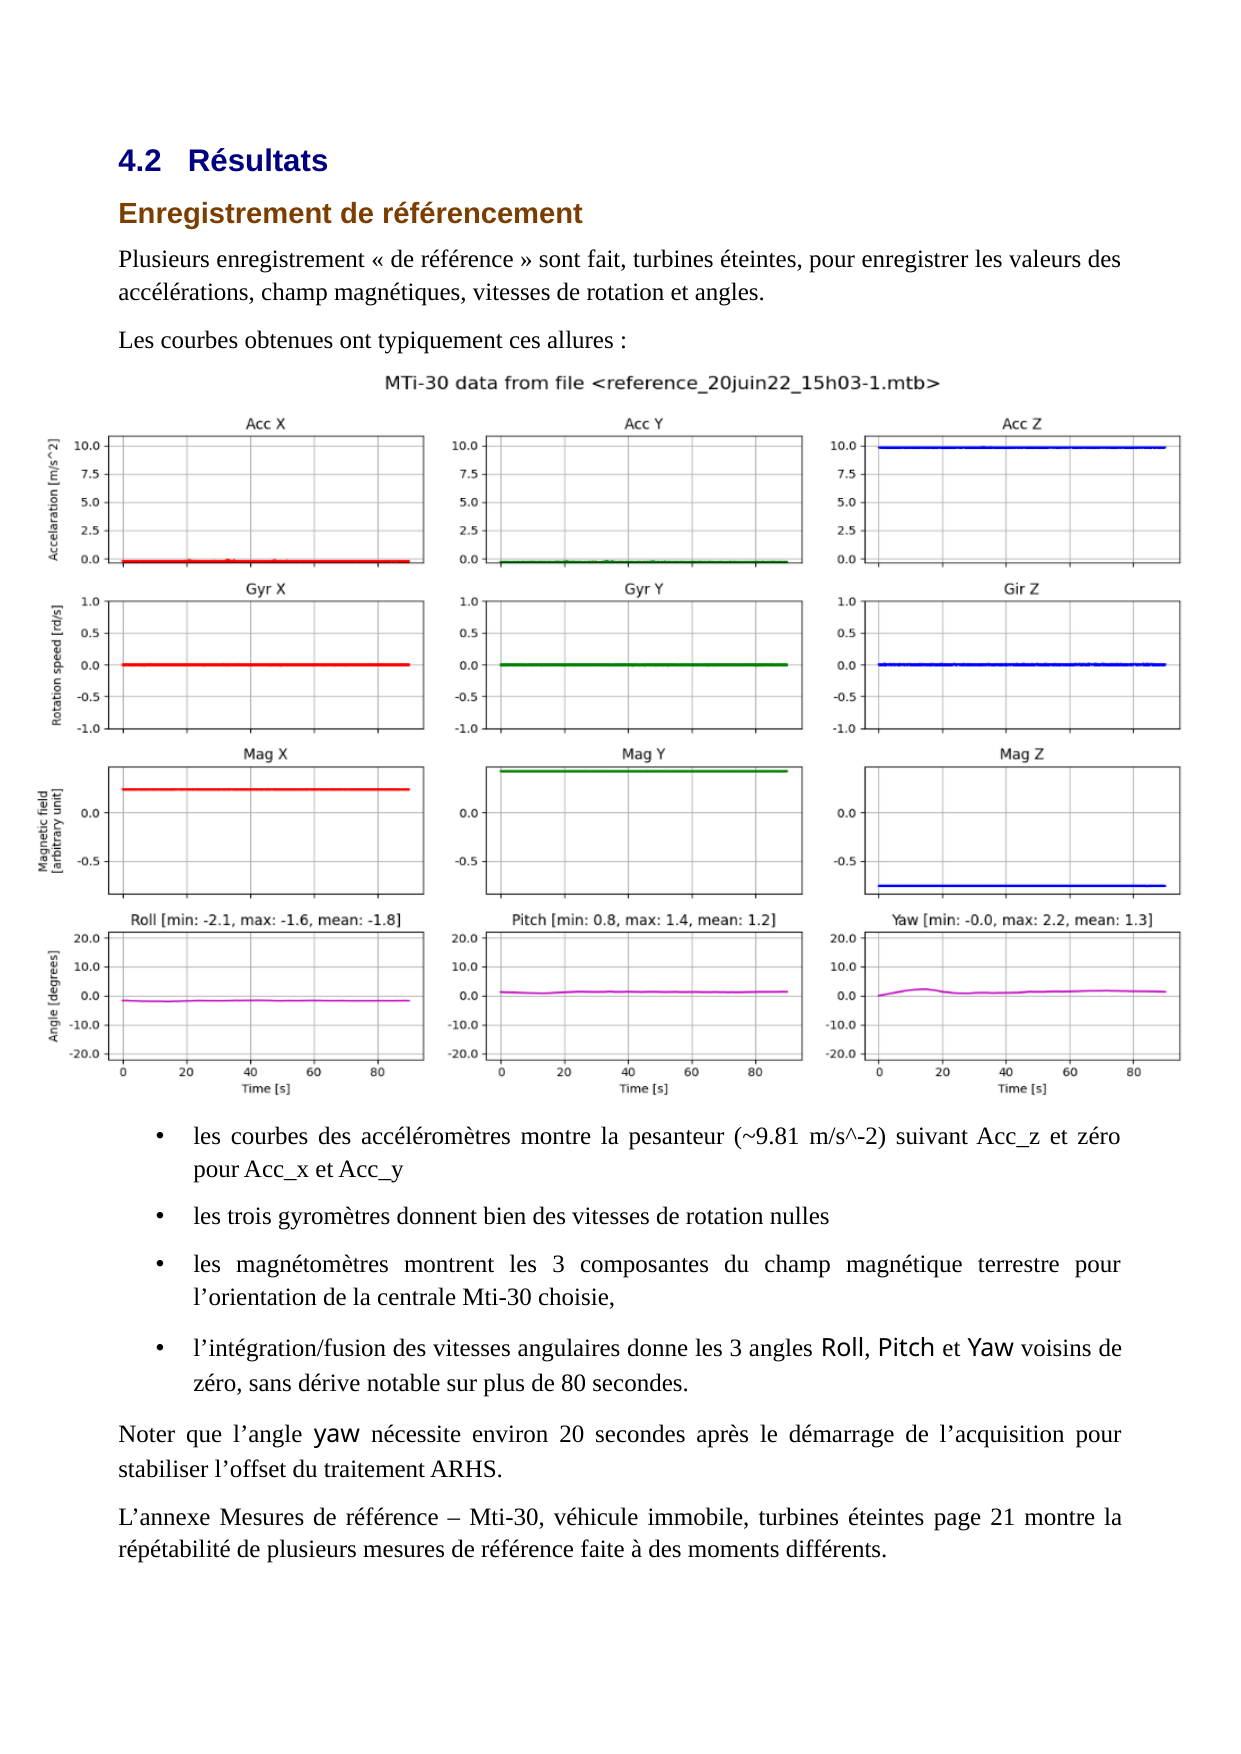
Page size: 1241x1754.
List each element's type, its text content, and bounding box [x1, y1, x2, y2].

text L’annexe Mesures de référence – Mti-30, véhicule immobile, turbines éteintes page 21 montre la répétabilité de plusieurs mesures de référence faite à des moments différents. [118, 1502, 1122, 1563]
subtitle Résultats [118, 142, 1122, 178]
text Noter que l’angle yaw nécessite environ 20 secondes après le démarrage de l’acquisition pour stabiliser l’offset du traitement ARHS. [118, 1416, 1122, 1483]
picture [36, 373, 1187, 1098]
text Plusieurs enregistrement « de référence » sont fait, turbines éteintes, pour enregistrer les valeurs des accélérations, champ magnétiques, vitesses de rotation et angles. [118, 244, 1122, 306]
list l’intégration/fusion des vitesses angulaires donne les 3 angles Roll, Pitch et Yaw voisins de zéro, sans dérive notable sur plus de 80 secondes. [156, 1330, 1122, 1397]
list les magnétomètres montrent les 3 composantes du champ magnétique terrestre pour l’orientation de la centrale Mti-30 choisie, [156, 1249, 1122, 1311]
text Les courbes obtenues ont typiquement ces allures : [118, 325, 1122, 354]
subtitle Enregistrement de référencement [118, 196, 1122, 229]
list les courbes des accéléromètres montre la pesanteur (~9.81 m/s^-2) suivant Acc_z et zéro pour Acc_x et Acc_y [156, 1098, 1122, 1183]
list les trois gyromètres donnent bien des vitesses de rotation nulles [156, 1201, 1122, 1230]
